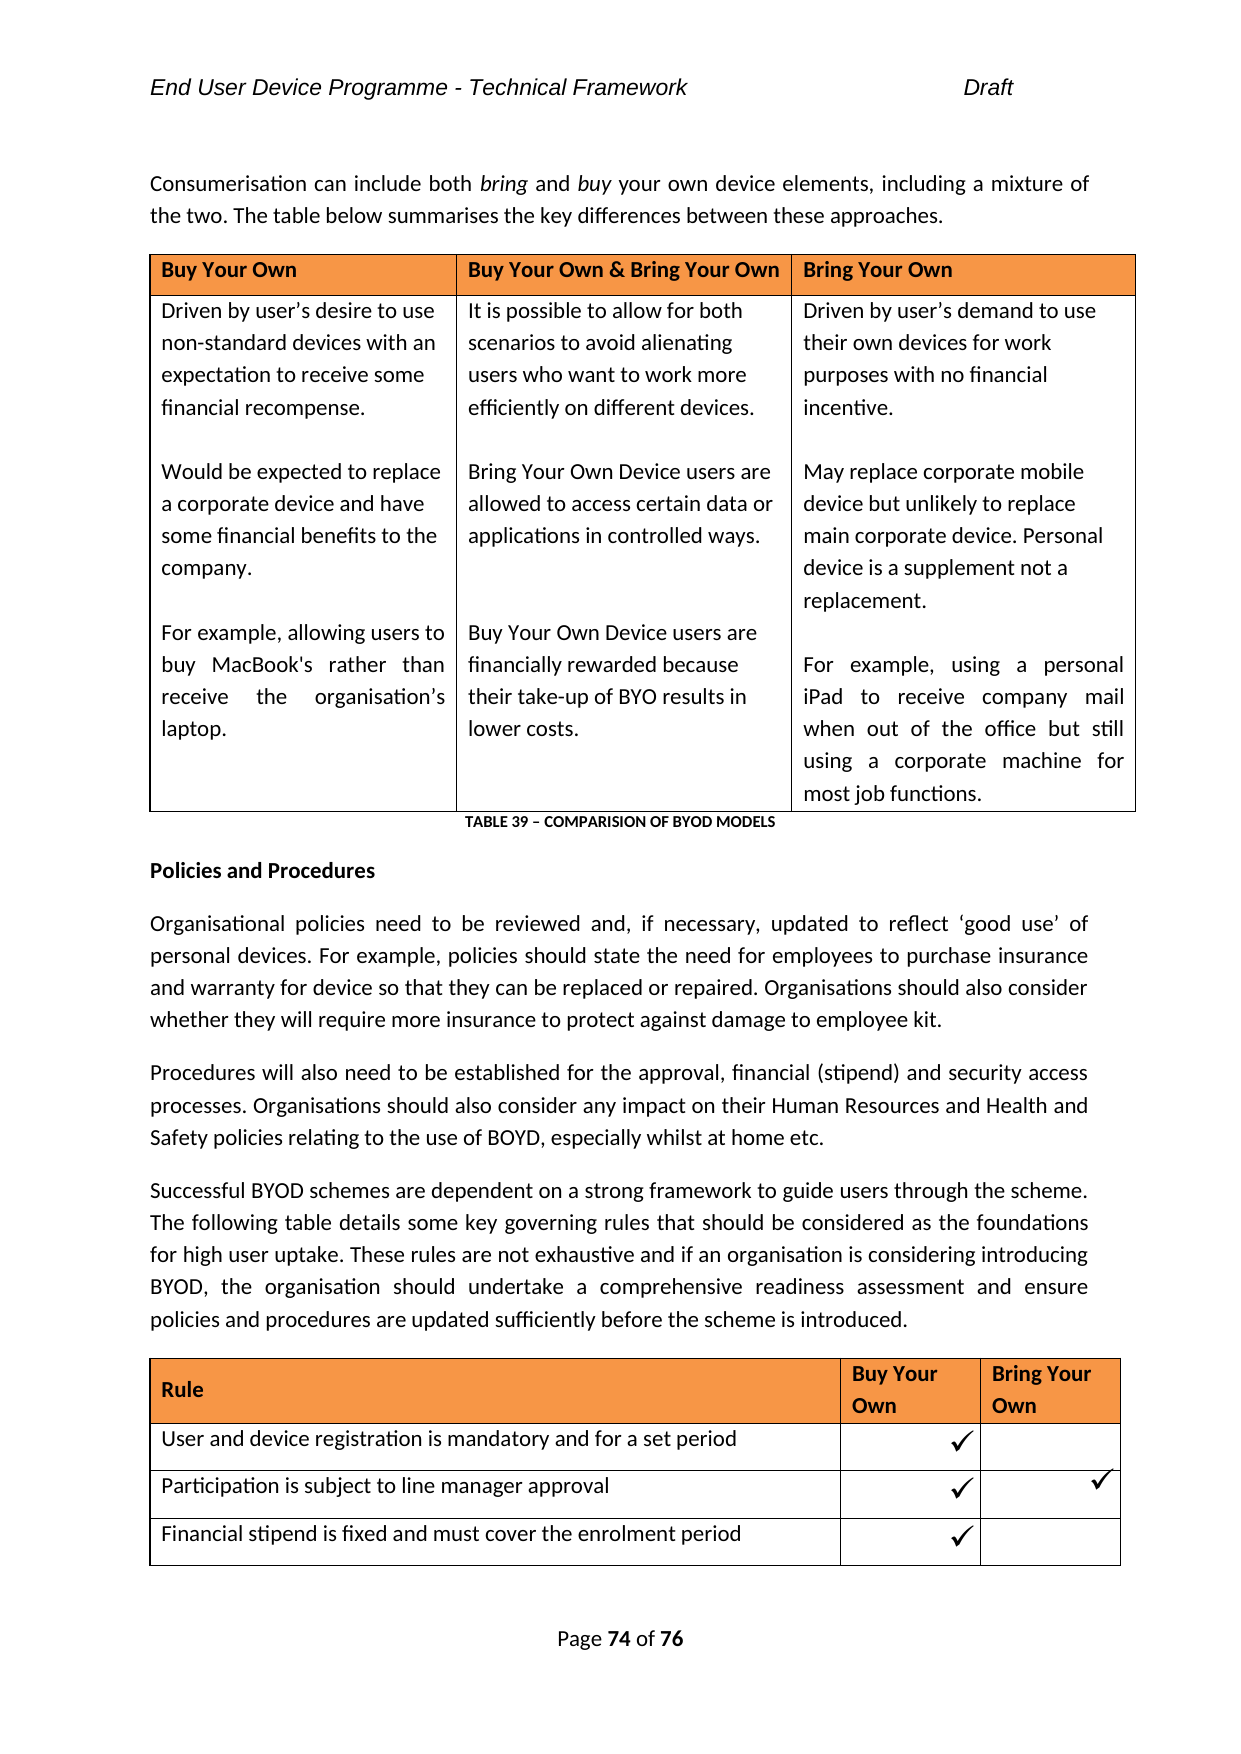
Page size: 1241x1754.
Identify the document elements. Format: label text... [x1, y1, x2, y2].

text Policies and Procedures [150, 856, 1090, 884]
table_cell [981, 1424, 1120, 1470]
table_cell It is possible to allow for both scenarios to avoid alienating users who want to work more efficiently on different devices. Bring Your Own Device users are allowed to access certain data or applications in controlled ways. Buy Your Own Device users are financially rewarded because their take-up of BYO results in lower costs. [457, 296, 791, 811]
table_cell [841, 1424, 980, 1470]
table_cell [841, 1471, 980, 1518]
table_header Buy Your Own & Bring Your Own [457, 255, 791, 295]
text Table 39 – Comparision of BYOD Models [150, 812, 1090, 832]
table_cell [841, 1519, 980, 1565]
table_cell Driven by user’s demand to use their own devices for work purposes with no financial incentive. May replace corporate mobile device but unlikely to replace main corporate device. Personal device is a supplement not a replacement. For example, using a personal iPad to receive company mail when out of the office but still using a corporate machine for most job functions. [792, 296, 1135, 811]
table_header Bring Your Own [792, 255, 1135, 295]
table_header Buy Your Own [841, 1359, 980, 1423]
table_cell User and device registration is mandatory and for a set period [151, 1424, 840, 1470]
table_header Buy Your Own [151, 255, 456, 295]
text Consumerisation can include both bring and buy your own device elements, including a mixture of the two. The table below summarises the key differences between these approaches. [150, 169, 1090, 229]
table_cell Driven by user’s desire to use non-standard devices with an expectation to receive some financial recompense. Would be expected to replace a corporate device and have some financial benefits to the company. For example, allowing users to buy MacBook's rather than receive the organisation’s laptop. [151, 296, 456, 811]
table_cell Participation is subject to line manager approval [151, 1471, 840, 1518]
table_cell Financial stipend is fixed and must cover the enrolment period [151, 1519, 840, 1565]
table_header Bring Your Own [981, 1359, 1120, 1423]
text Organisational policies need to be reviewed and, if necessary, updated to reflect ‘good use’ of personal devices. For example, policies should state the need for employees to purchase insurance and warranty for device so that they can be replaced or repaired. Organisations should also consider whether they will require more insurance to protect against damage to employee kit. [150, 909, 1090, 1033]
text Successful BYOD schemes are dependent on a strong framework to guide users through the scheme. The following table details some key governing rules that should be considered as the foundations for high user uptake. These rules are not exhaustive and if an organisation is considering introducing BYOD, the organisation should undertake a comprehensive readiness assessment and ensure policies and procedures are updated sufficiently before the scheme is introduced. [150, 1176, 1090, 1333]
table_cell [981, 1519, 1120, 1565]
table_header Rule [151, 1359, 840, 1423]
text Procedures will also need to be established for the approval, financial (stipend) and security access processes. Organisations should also consider any impact on their Human Resources and Health and Safety policies relating to the use of BOYD, especially whilst at home etc. [150, 1058, 1090, 1151]
table_cell [981, 1471, 1120, 1518]
